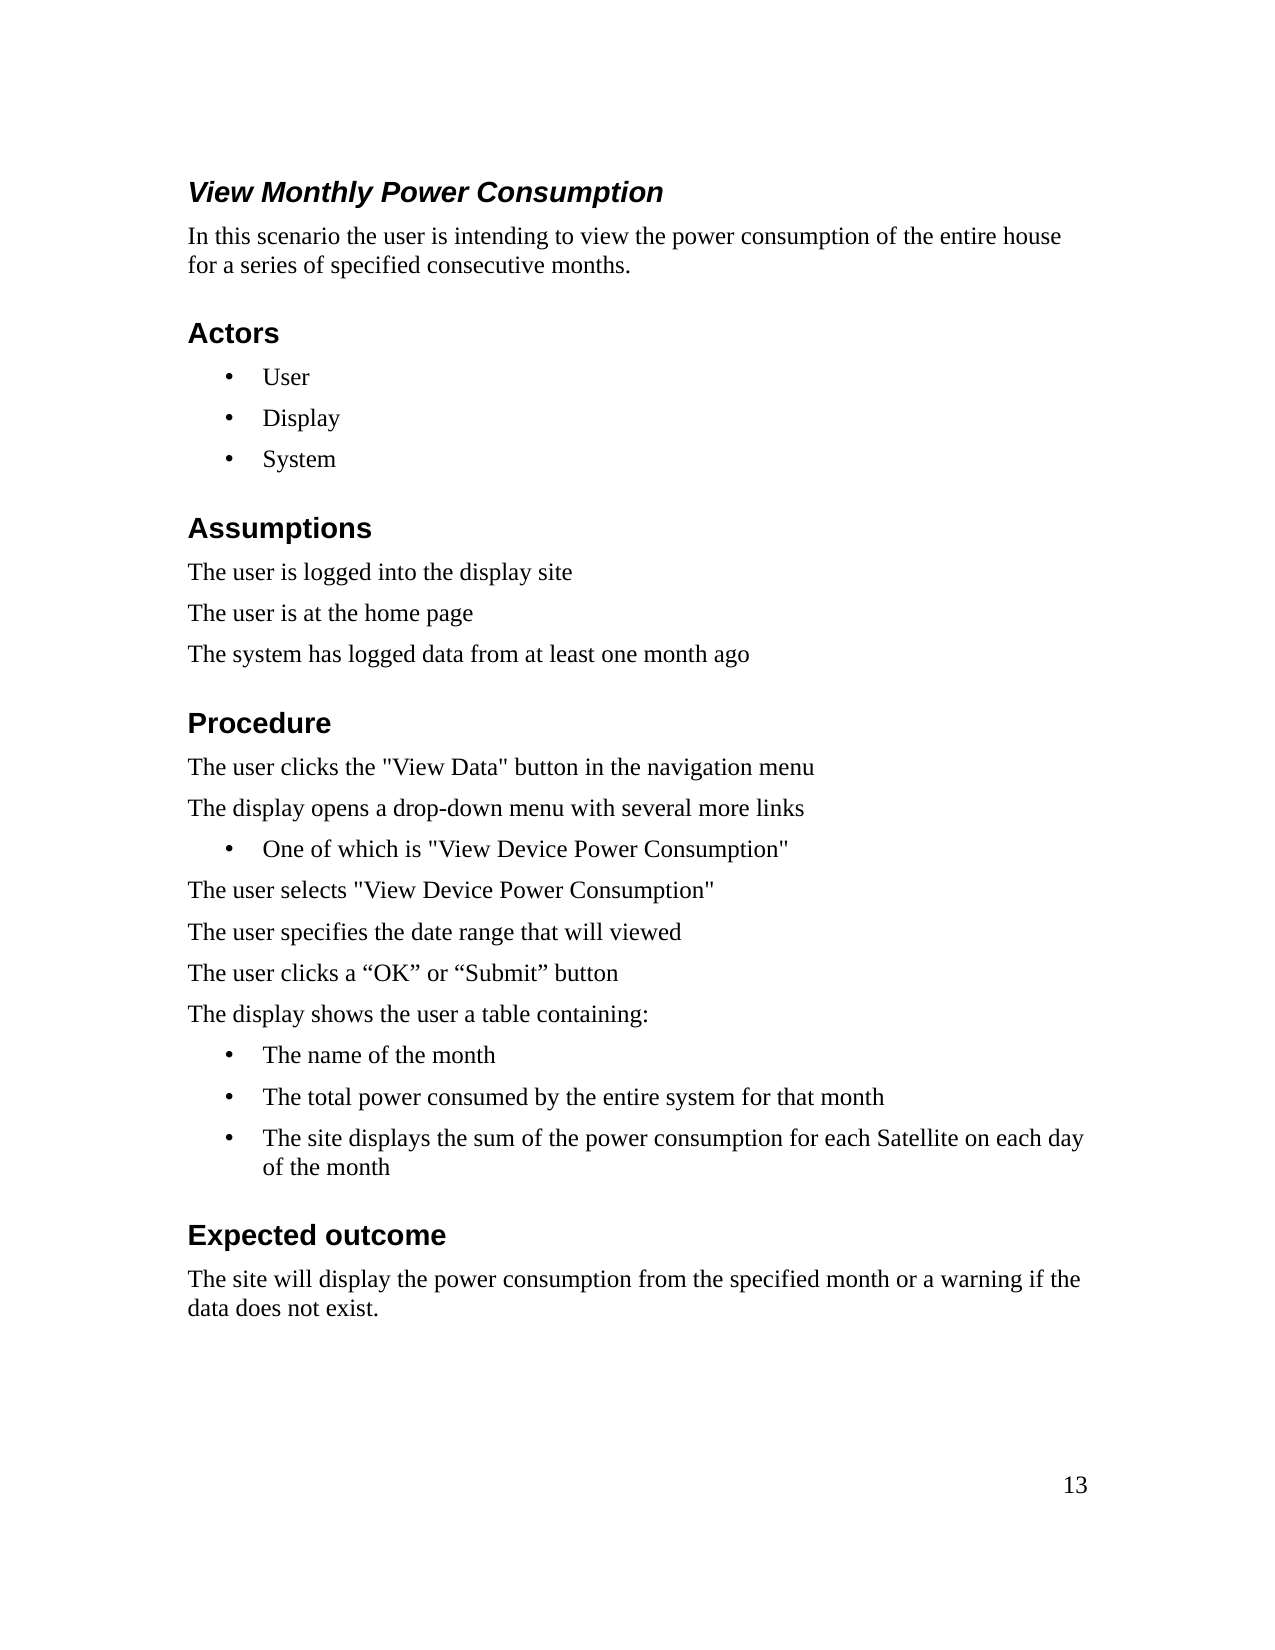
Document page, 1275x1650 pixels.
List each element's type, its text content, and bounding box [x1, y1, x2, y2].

text The system has logged data from at least one month ago [187, 639, 1087, 668]
text The user selects "View Device Power Consumption" [187, 875, 1087, 904]
subtitle Expected outcome [187, 1218, 1087, 1251]
list The name of the month [225, 1040, 1087, 1069]
list User [225, 362, 1087, 391]
list One of which is "View Device Power Consumption" [225, 834, 1087, 863]
text The site will display the power consumption from the specified month or a warning if the data does not exist. [187, 1264, 1087, 1321]
list The site displays the sum of the power consumption for each Satellite on each day of the month [225, 1123, 1087, 1180]
subtitle Assumptions [187, 511, 1087, 544]
list System [225, 444, 1087, 473]
text The user specifies the date range that will viewed [187, 917, 1087, 945]
text The display opens a drop-down menu with several more links [187, 793, 1087, 822]
subtitle Procedure [187, 706, 1087, 739]
text The display shows the user a table containing: [187, 999, 1087, 1028]
text In this scenario the user is intending to view the power consumption of the entire house for a series of specified consecutive months. [187, 221, 1087, 278]
list Display [225, 403, 1087, 432]
list The total power consumed by the entire system for that month [225, 1082, 1087, 1110]
subtitle Actors [187, 316, 1087, 349]
subtitle View Monthly Power Consumption [187, 175, 1087, 208]
text The user is at the home page [187, 598, 1087, 627]
text The user is logged into the display site [187, 557, 1087, 586]
text The user clicks the "View Data" button in the navigation menu [187, 752, 1087, 780]
text The user clicks a “OK” or “Submit” button [187, 958, 1087, 987]
